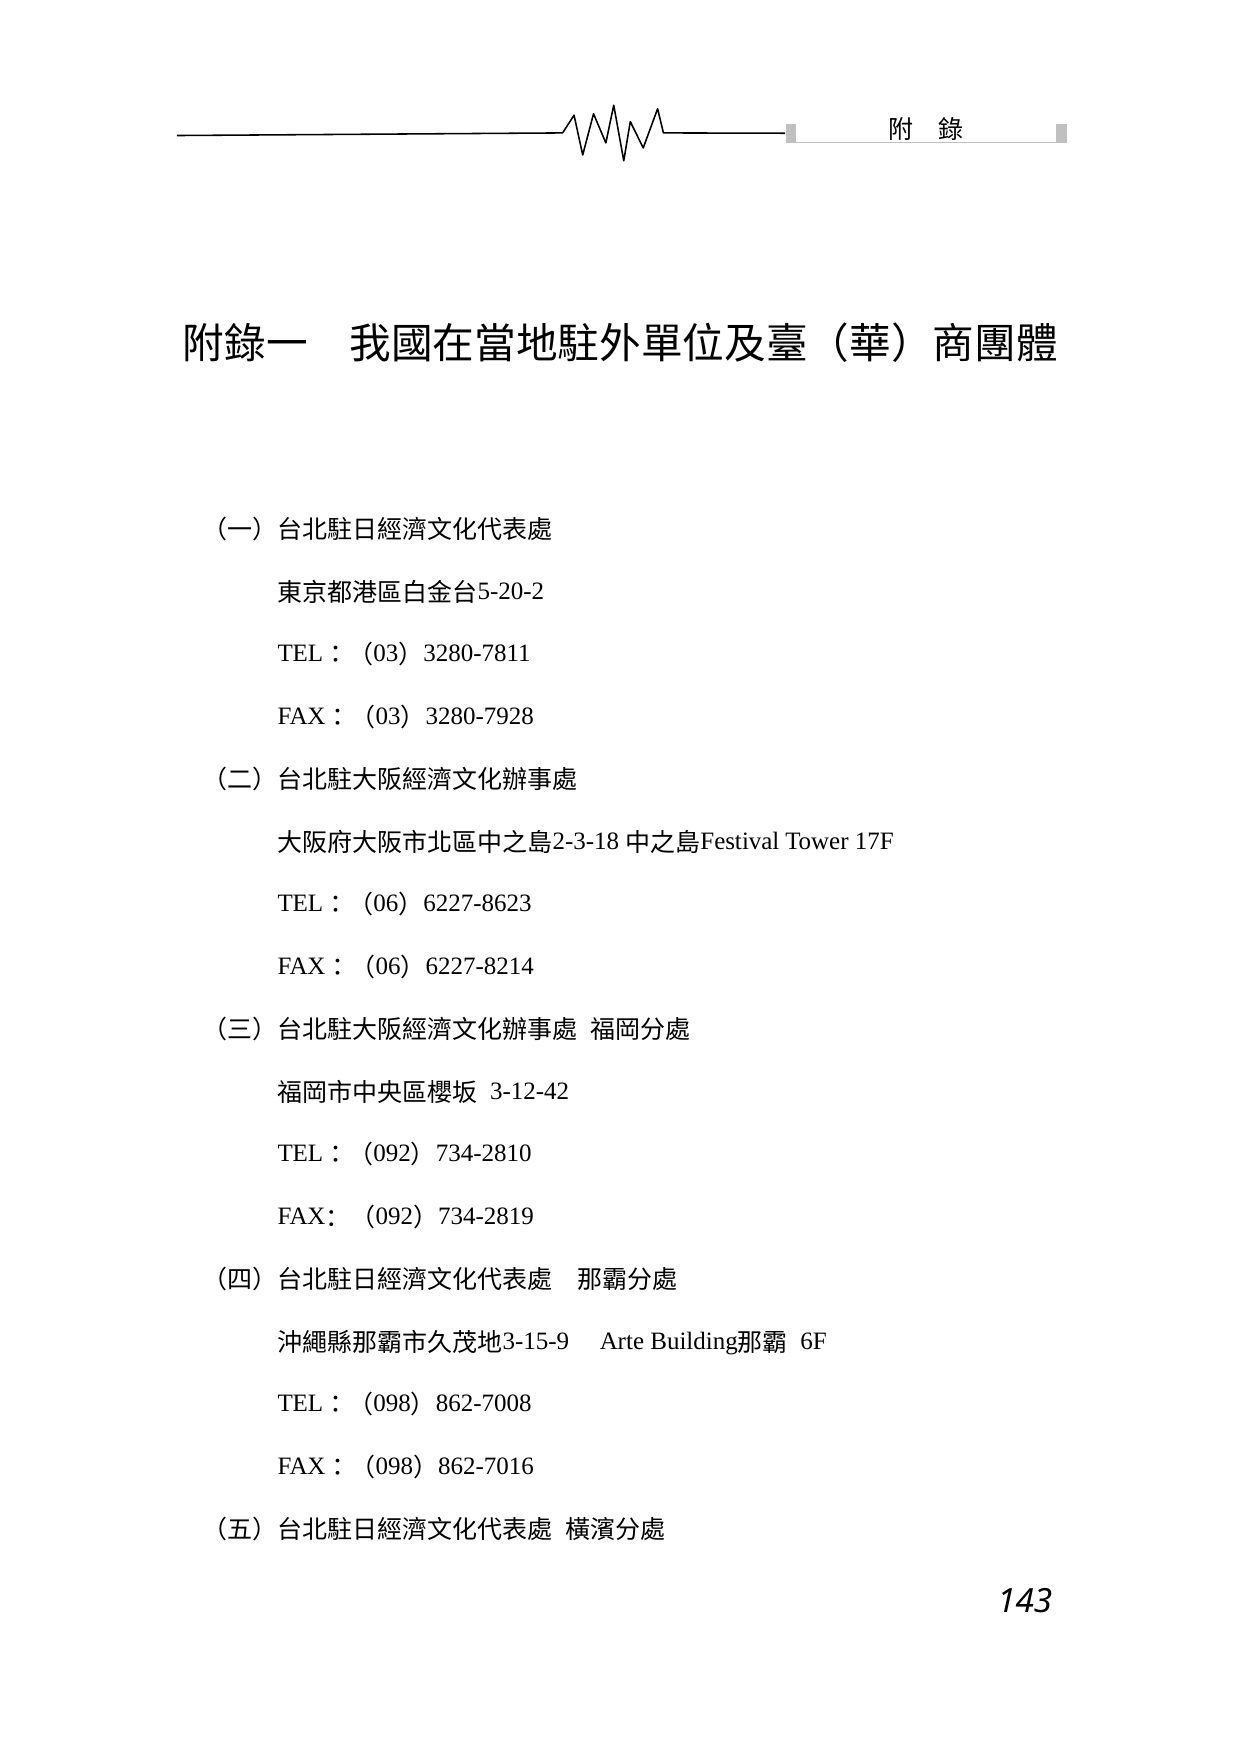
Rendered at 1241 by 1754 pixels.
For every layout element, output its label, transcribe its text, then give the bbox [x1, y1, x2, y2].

text （一）台北駐日經濟文化代表處 [202, 486, 1063, 549]
text FAX：（06）6227-8214 [252, 924, 1063, 986]
text FAX：（03）3280-7928 [202, 674, 1063, 736]
text FAX：（092）734-2819 [202, 1174, 1063, 1236]
text TEL：（098）862-7008 [202, 1361, 1063, 1424]
text 附錄一 我國在當地駐外單位及臺（華）商團體 [177, 299, 1063, 361]
text （四）台北駐日經濟文化代表處 那霸分處 [202, 1236, 1063, 1299]
text TEL：（03）3280-7811 [202, 611, 1063, 674]
text FAX：（098）862-7016 [202, 1424, 1063, 1486]
text TEL：（06）6227-8623 [258, 861, 1063, 924]
text TEL：（092）734-2810 [202, 1111, 1063, 1174]
text （二）台北駐大阪經濟文化辦事處 [202, 736, 1063, 799]
text （三）台北駐大阪經濟文化辦事處 福岡分處 [202, 986, 1063, 1049]
text 東京都港區白金台5-20-2 [202, 549, 1063, 611]
text 福岡市中央區櫻坂 3-12-42 [202, 1049, 1063, 1111]
text （五）台北駐日經濟文化代表處 橫濱分處 [202, 1486, 1063, 1549]
text 大阪府大阪市北區中之島2-3-18 中之島Festival Tower 17F [202, 799, 1063, 861]
text 沖繩縣那霸市久茂地3-15-9 Arte Building那霸 6F [202, 1299, 1063, 1361]
